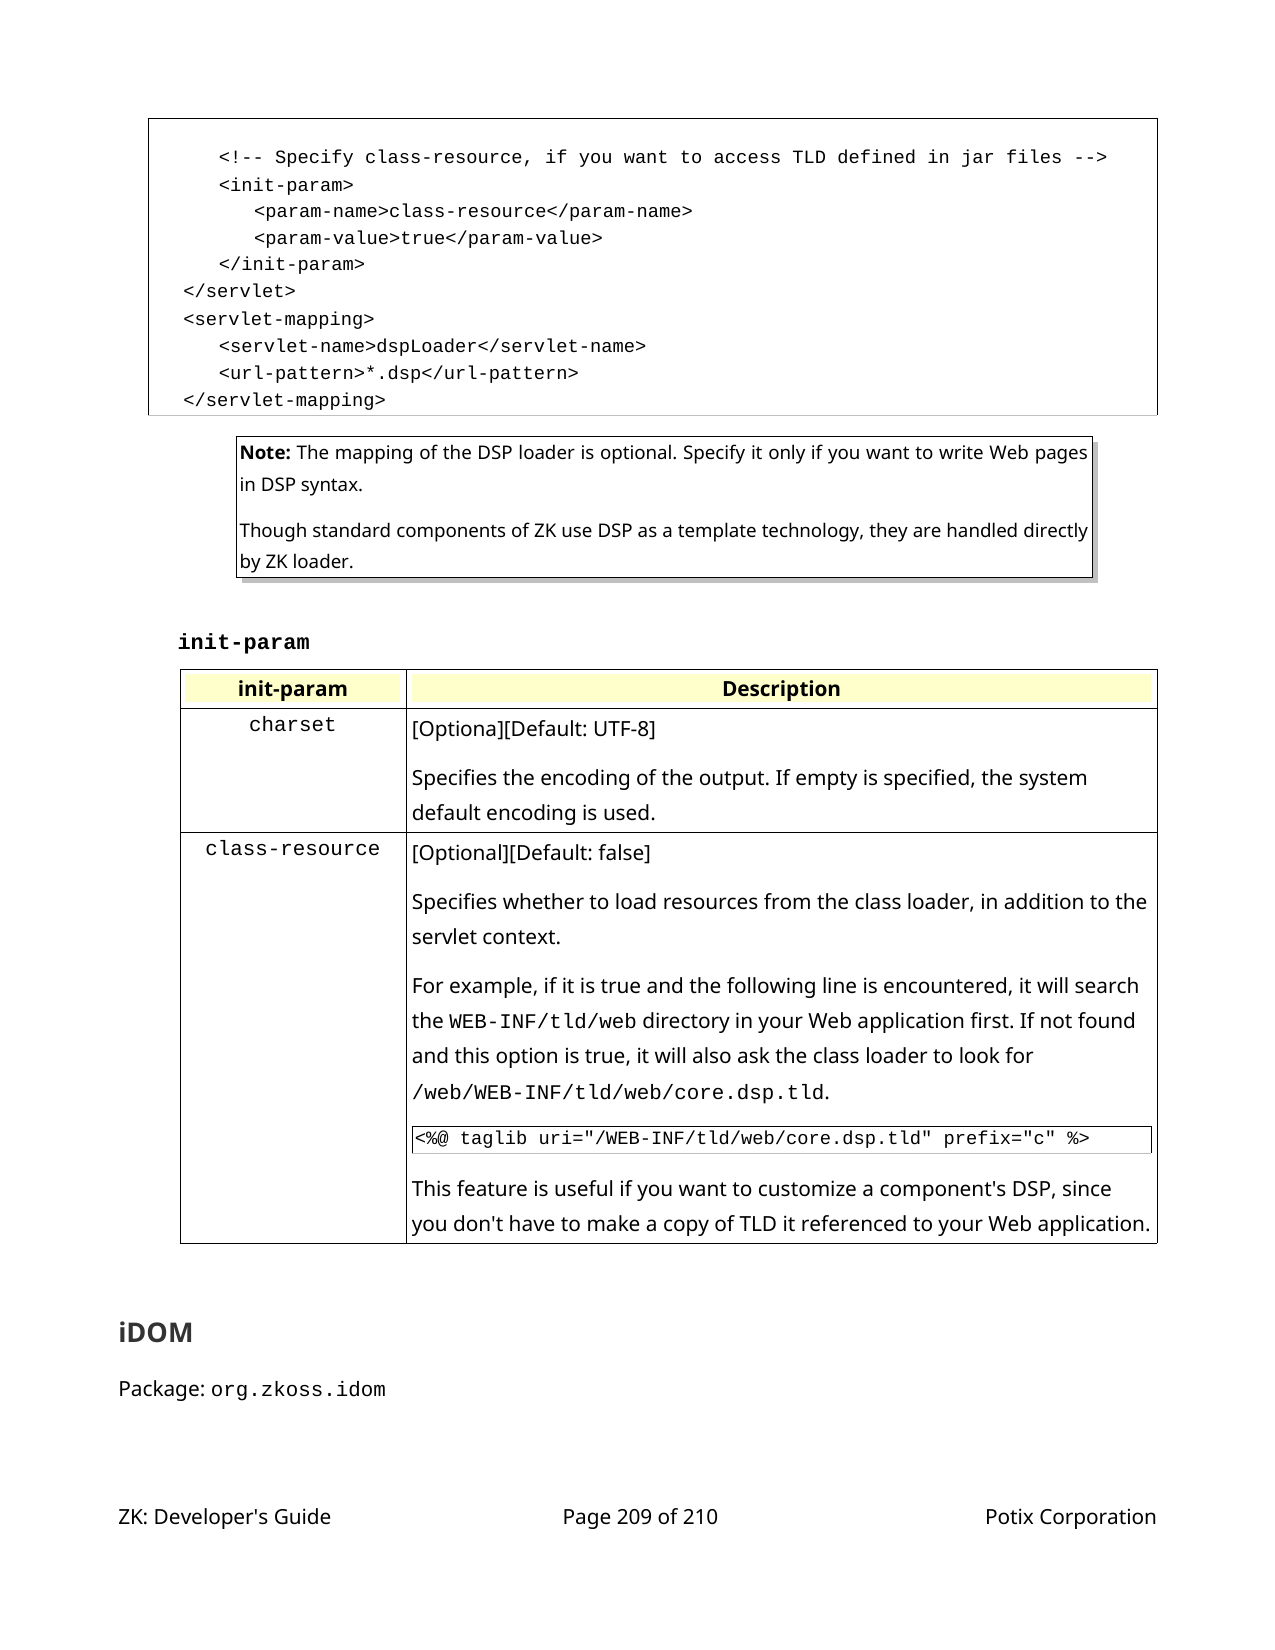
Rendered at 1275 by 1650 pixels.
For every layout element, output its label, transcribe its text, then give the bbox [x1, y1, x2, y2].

subtitle iDOM [118, 1314, 1157, 1351]
subtitle init-param [177, 626, 1157, 656]
table_cell [Optional][Default: false] Specifies whether to load resources from the class loader, in addition to the servlet context. For example, if it is true and the following line is encountered, it will search the WEB-INF/tld/web directory in your Web application first. If not found and this option is true, it will also ask the class loader to look for /web/WEB-INF/tld/web/core.dsp.tld. <%@ taglib uri="/WEB-INF/tld/web/core.dsp.tld" prefix="c" %> This feature is useful if you want to customize a component's DSP, since you don't have to make a copy of TLD it referenced to your Web application. [407, 833, 1157, 1243]
table_cell class-resource [181, 833, 406, 1243]
text <!-- Specify class-resource, if you want to access TLD defined in jar files --> [149, 145, 1157, 169]
table_cell [Optiona][Default: UTF-8] Specifies the encoding of the output. If empty is specified, the system default encoding is used. [407, 709, 1157, 832]
text <url-pattern>*.dsp</url-pattern> [149, 361, 1157, 385]
table_header init-param [181, 670, 406, 708]
text <servlet-name>dspLoader</servlet-name> [149, 334, 1157, 358]
text </servlet> [149, 279, 1157, 304]
table_cell charset [181, 709, 406, 832]
text </servlet-mapping> [149, 388, 1157, 415]
text Note: The mapping of the DSP loader is optional. Specify it only if you want to write Web pages in DSP syntax. [237, 437, 1092, 496]
text <init-param> <param-name>class-resource</param-name> <param-value>true</param-value> </init-param> [149, 172, 1157, 276]
text Though standard components of ZK use DSP as a template technology, they are handled directly by ZK loader. [237, 514, 1092, 577]
text <servlet-mapping> [149, 307, 1157, 331]
text Package: org.zkoss.idom [118, 1374, 1157, 1403]
table_header Description [407, 670, 1157, 708]
